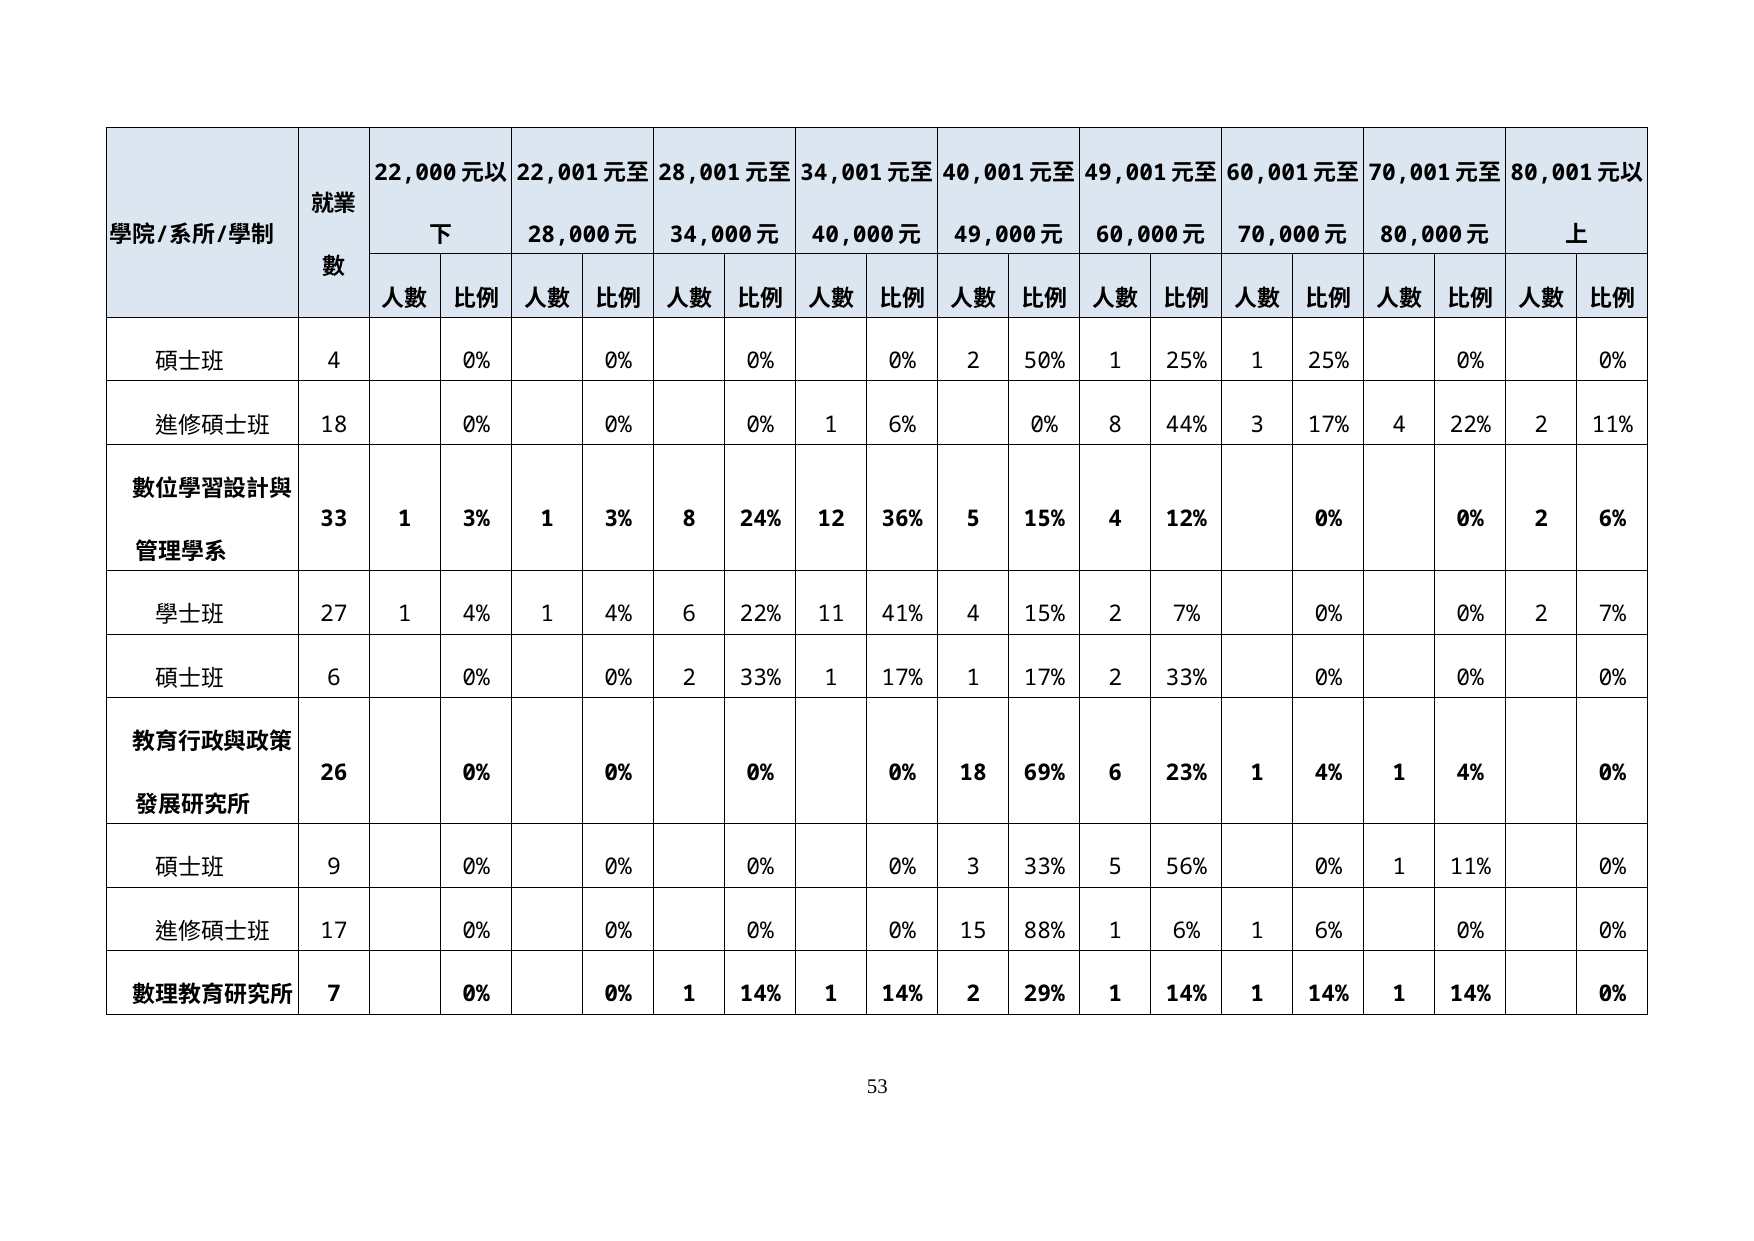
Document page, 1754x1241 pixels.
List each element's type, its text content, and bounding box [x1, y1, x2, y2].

table_cell 0% [1293, 571, 1363, 633]
table_cell 26 [299, 698, 369, 823]
table_cell [1364, 571, 1434, 633]
table_cell 0% [441, 318, 511, 380]
table_cell 1 [796, 635, 866, 697]
table_cell [1364, 318, 1434, 380]
table_cell 學士班 [107, 571, 298, 633]
table_cell 25% [1293, 318, 1363, 380]
table_cell 1 [512, 571, 582, 633]
table_cell 33 [299, 445, 369, 570]
table_cell 17% [1009, 635, 1079, 697]
table_cell [370, 318, 440, 380]
table_cell 41% [867, 571, 937, 633]
table_cell [512, 635, 582, 697]
table_cell 14% [1435, 951, 1505, 1014]
table_cell [654, 318, 724, 380]
table_cell 人數 [654, 254, 724, 317]
table_cell 0% [725, 698, 795, 823]
table_cell 0% [1577, 888, 1647, 950]
table_cell 人數 [1506, 254, 1576, 317]
table_cell 4% [583, 571, 653, 633]
table_cell 0% [725, 318, 795, 380]
table_cell 11% [1577, 381, 1647, 444]
table_cell 1 [370, 445, 440, 570]
table_cell 15% [1009, 445, 1079, 570]
table_cell 4 [938, 571, 1008, 633]
table_cell 14% [867, 951, 937, 1014]
table_cell 12% [1151, 445, 1221, 570]
table_cell 碩士班 [107, 318, 298, 380]
table_cell [1506, 318, 1576, 380]
table_cell 4 [1364, 381, 1434, 444]
table_cell 4% [441, 571, 511, 633]
table_cell 進修碩士班 [107, 381, 298, 444]
table_cell 0% [583, 698, 653, 823]
table_cell 11 [796, 571, 866, 633]
table_cell [1506, 824, 1576, 887]
table_cell 比例 [1577, 254, 1647, 317]
table_cell 比例 [1293, 254, 1363, 317]
table_cell [1506, 635, 1576, 697]
table_cell 0% [1009, 381, 1079, 444]
table_cell [370, 951, 440, 1014]
table_header 就業數 [299, 128, 369, 317]
table_cell [938, 381, 1008, 444]
table_cell 6% [1293, 888, 1363, 950]
table_cell 0% [441, 824, 511, 887]
table_cell 2 [938, 318, 1008, 380]
table_cell 人數 [1222, 254, 1292, 317]
table_cell 0% [867, 698, 937, 823]
table_cell 0% [725, 381, 795, 444]
table_cell 6% [1577, 445, 1647, 570]
table_cell 1 [1364, 951, 1434, 1014]
table_cell 比例 [1151, 254, 1221, 317]
table_cell [796, 698, 866, 823]
table_cell [370, 698, 440, 823]
table_cell 4% [1435, 698, 1505, 823]
table_cell 0% [1293, 635, 1363, 697]
table_cell [1222, 571, 1292, 633]
table_cell 69% [1009, 698, 1079, 823]
table_cell 人數 [1080, 254, 1150, 317]
table_cell 4% [1293, 698, 1363, 823]
table_cell 2 [1080, 635, 1150, 697]
table_cell [370, 888, 440, 950]
table_cell 14% [1151, 951, 1221, 1014]
table_cell 12 [796, 445, 866, 570]
table_cell 2 [1080, 571, 1150, 633]
table_cell 0% [1293, 445, 1363, 570]
table_cell 1 [1080, 888, 1150, 950]
table_cell 0% [1577, 318, 1647, 380]
table_cell 3 [1222, 381, 1292, 444]
table_cell [1222, 445, 1292, 570]
table_cell 8 [654, 445, 724, 570]
table_cell 0% [867, 888, 937, 950]
table_header 學院/系所/學制 [107, 128, 298, 317]
table_cell [512, 951, 582, 1014]
table_cell 碩士班 [107, 824, 298, 887]
table_cell 比例 [441, 254, 511, 317]
table_cell 0% [725, 824, 795, 887]
table_cell 1 [1222, 951, 1292, 1014]
table_cell 2 [1506, 381, 1576, 444]
table_cell [370, 381, 440, 444]
table_cell 17% [867, 635, 937, 697]
table_cell 0% [441, 381, 511, 444]
table_cell [370, 824, 440, 887]
table_cell 1 [1222, 888, 1292, 950]
table_cell 6% [1151, 888, 1221, 950]
table_cell 0% [441, 888, 511, 950]
table_cell 0% [1435, 888, 1505, 950]
table_cell 2 [654, 635, 724, 697]
table_cell 14% [725, 951, 795, 1014]
table_cell [1364, 635, 1434, 697]
table_cell 人數 [938, 254, 1008, 317]
table_cell 2 [1506, 571, 1576, 633]
table_cell [796, 318, 866, 380]
table_cell 比例 [1435, 254, 1505, 317]
table_cell 1 [1080, 318, 1150, 380]
table_cell 0% [583, 888, 653, 950]
table_cell [512, 381, 582, 444]
table_cell 22% [1435, 381, 1505, 444]
table_cell 29% [1009, 951, 1079, 1014]
table_header 22,000元以下 [370, 128, 511, 253]
table_cell 0% [1293, 824, 1363, 887]
table_cell 56% [1151, 824, 1221, 887]
table_cell 0% [1435, 571, 1505, 633]
table_cell [512, 888, 582, 950]
table_cell 50% [1009, 318, 1079, 380]
table_cell [654, 381, 724, 444]
table_cell 0% [867, 318, 937, 380]
table_header 49,001元至60,000元 [1080, 128, 1221, 253]
table_cell 1 [654, 951, 724, 1014]
table_cell [654, 824, 724, 887]
table_cell [1506, 888, 1576, 950]
table_cell 6% [867, 381, 937, 444]
table_cell 14% [1293, 951, 1363, 1014]
table_cell 27 [299, 571, 369, 633]
table_cell 數理教育研究所 [107, 951, 298, 1014]
table_cell 5 [938, 445, 1008, 570]
table_cell 0% [1577, 635, 1647, 697]
table_cell 17% [1293, 381, 1363, 444]
table_cell [654, 888, 724, 950]
table_cell [654, 698, 724, 823]
table_cell 1 [1364, 824, 1434, 887]
table_cell 3% [583, 445, 653, 570]
table_cell [1506, 951, 1576, 1014]
table_cell 15 [938, 888, 1008, 950]
table_cell 進修碩士班 [107, 888, 298, 950]
table_cell 1 [1222, 318, 1292, 380]
table_header 80,001元以上 [1506, 128, 1647, 253]
table_cell 碩士班 [107, 635, 298, 697]
table_cell 4 [299, 318, 369, 380]
table_cell [1506, 698, 1576, 823]
table_cell 0% [1435, 318, 1505, 380]
table_cell [1222, 635, 1292, 697]
table_cell 3 [938, 824, 1008, 887]
table_cell 0% [725, 888, 795, 950]
table_cell 1 [370, 571, 440, 633]
table_cell 24% [725, 445, 795, 570]
table_cell 4 [1080, 445, 1150, 570]
table_cell 44% [1151, 381, 1221, 444]
table_cell 18 [938, 698, 1008, 823]
table_cell 7 [299, 951, 369, 1014]
table_cell 0% [441, 698, 511, 823]
table_cell 23% [1151, 698, 1221, 823]
table_cell 人數 [370, 254, 440, 317]
table_cell 0% [1577, 824, 1647, 887]
table_cell 25% [1151, 318, 1221, 380]
table_cell 33% [725, 635, 795, 697]
table_cell 0% [583, 824, 653, 887]
table_cell 8 [1080, 381, 1150, 444]
table_cell 17 [299, 888, 369, 950]
table_cell [512, 318, 582, 380]
table_cell 0% [583, 381, 653, 444]
table_cell 比例 [1009, 254, 1079, 317]
table_cell 22% [725, 571, 795, 633]
table_cell 0% [583, 318, 653, 380]
table_cell 1 [938, 635, 1008, 697]
table_cell 33% [1009, 824, 1079, 887]
table_header 70,001元至80,000元 [1364, 128, 1505, 253]
table_cell 0% [583, 635, 653, 697]
table_cell [796, 888, 866, 950]
table_header 28,001元至34,000元 [654, 128, 795, 253]
table_cell 人數 [796, 254, 866, 317]
table_cell 1 [796, 951, 866, 1014]
table_cell 7% [1577, 571, 1647, 633]
table_cell 1 [1080, 951, 1150, 1014]
table_cell 9 [299, 824, 369, 887]
table_cell 比例 [725, 254, 795, 317]
table_cell 0% [1435, 445, 1505, 570]
table_cell 1 [1222, 698, 1292, 823]
table_cell 33% [1151, 635, 1221, 697]
table_cell 人數 [1364, 254, 1434, 317]
table_cell 0% [867, 824, 937, 887]
table_cell 0% [441, 635, 511, 697]
table_cell 3% [441, 445, 511, 570]
table_cell [370, 635, 440, 697]
table_cell 1 [512, 445, 582, 570]
table_cell 36% [867, 445, 937, 570]
table_cell 6 [654, 571, 724, 633]
table_cell 18 [299, 381, 369, 444]
table_cell 0% [583, 951, 653, 1014]
table_cell 1 [1364, 698, 1434, 823]
table_cell [1222, 824, 1292, 887]
table_cell 7% [1151, 571, 1221, 633]
table_cell 0% [441, 951, 511, 1014]
table_header 40,001元至49,000元 [938, 128, 1079, 253]
table_cell 0% [1577, 698, 1647, 823]
table_cell [1364, 445, 1434, 570]
table_cell 2 [1506, 445, 1576, 570]
table_cell [1364, 888, 1434, 950]
table_cell 88% [1009, 888, 1079, 950]
table_header 60,001元至70,000元 [1222, 128, 1363, 253]
table_cell 6 [1080, 698, 1150, 823]
table_cell 比例 [867, 254, 937, 317]
table_cell 0% [1435, 635, 1505, 697]
table_cell 0% [1577, 951, 1647, 1014]
table_cell 6 [299, 635, 369, 697]
table_cell 教育行政與政策發展研究所 [107, 698, 298, 823]
table_cell 2 [938, 951, 1008, 1014]
table_cell 5 [1080, 824, 1150, 887]
table_cell 比例 [583, 254, 653, 317]
table_header 34,001元至40,000元 [796, 128, 937, 253]
table_cell [512, 698, 582, 823]
table_cell 1 [796, 381, 866, 444]
table_cell 15% [1009, 571, 1079, 633]
table_cell [796, 824, 866, 887]
table_cell 數位學習設計與管理學系 [107, 445, 298, 570]
table_cell 11% [1435, 824, 1505, 887]
table_cell 人數 [512, 254, 582, 317]
table_header 22,001元至28,000元 [512, 128, 653, 253]
table_cell [512, 824, 582, 887]
